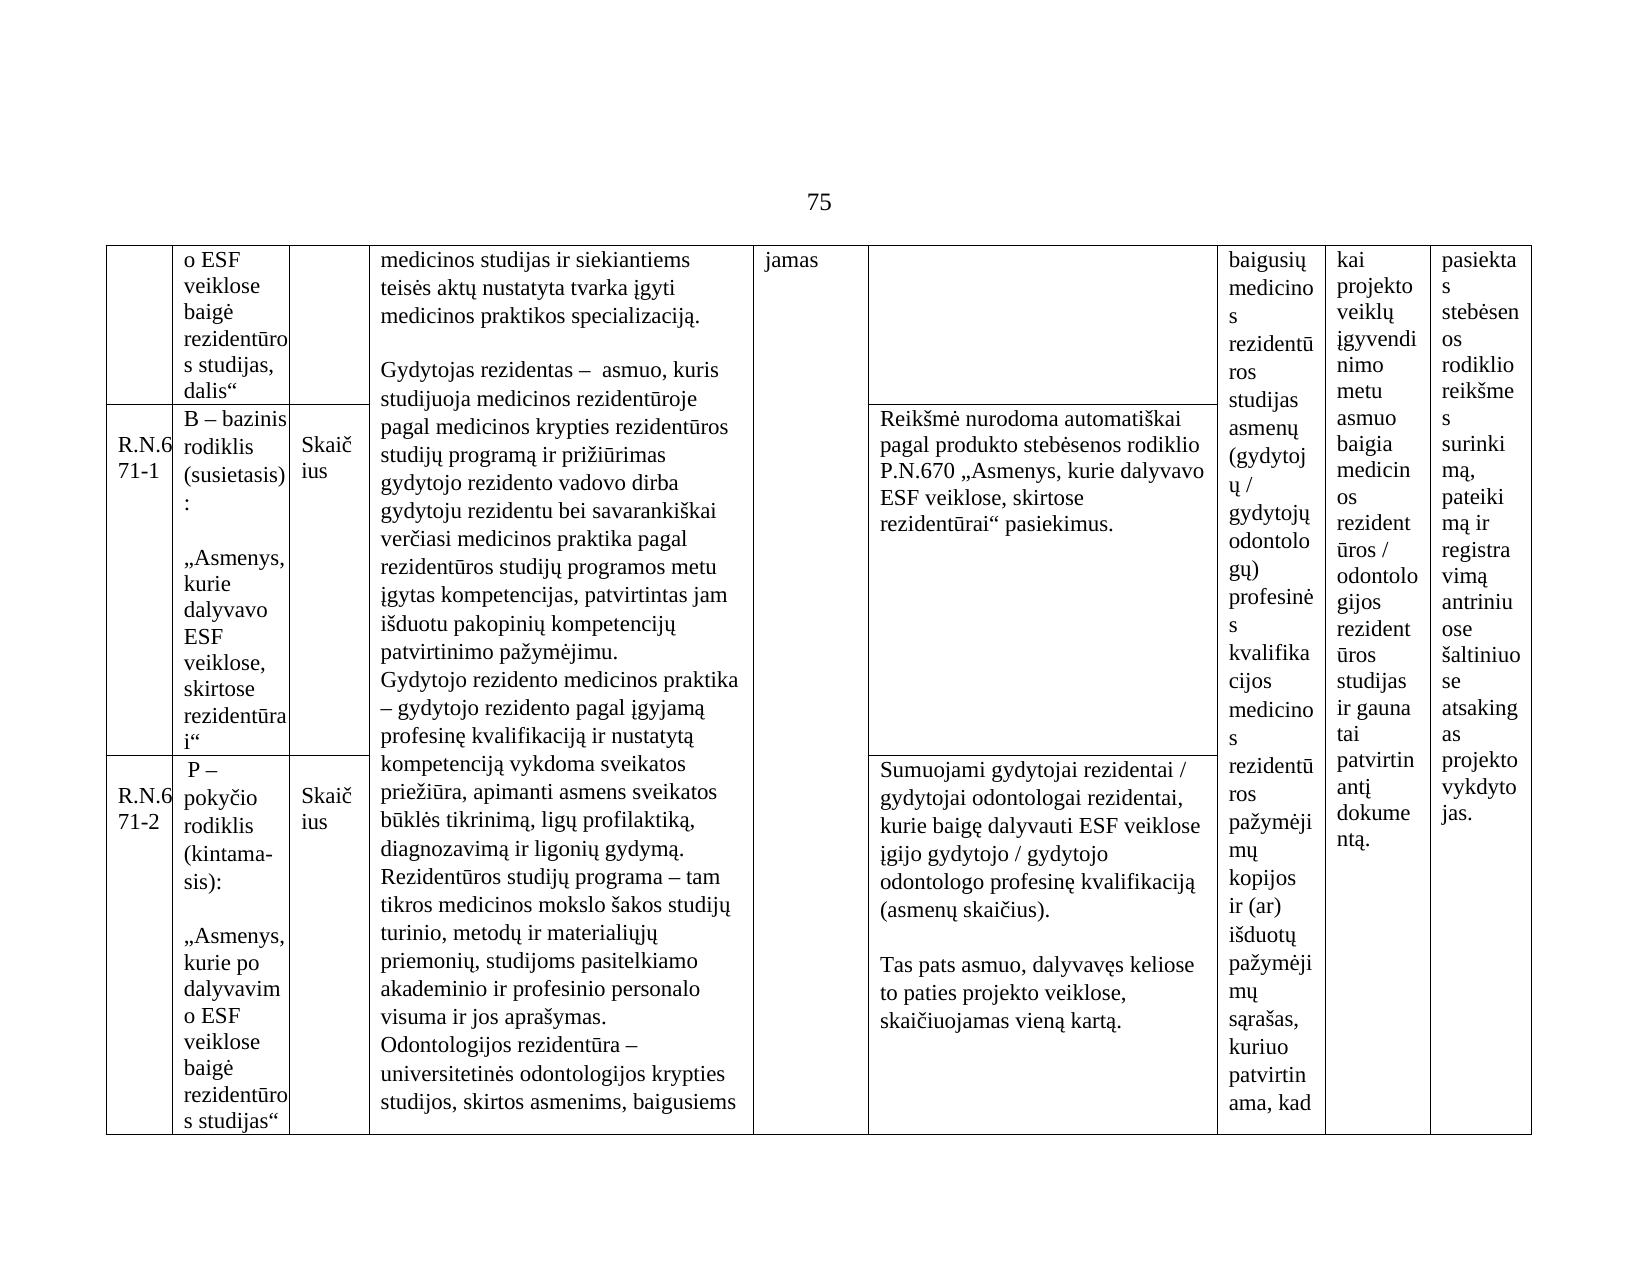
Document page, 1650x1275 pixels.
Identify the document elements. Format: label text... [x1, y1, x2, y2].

table_cell Reikšmė nurodoma automatiškai pagal produkto stebėsenos rodiklio P.N.670 „Asmenys, kurie dalyvavo ESF veiklose, skirtose rezidentūrai“ pasiekimus. [869, 405, 1217, 754]
table_cell P – pokyčio rodiklis (kintama-sis): „Asmenys, kurie po dalyvavimo ESF veiklose baigė rezidentūros studijas“ [173, 756, 289, 1133]
table_cell jamas [754, 246, 868, 1133]
table_cell [869, 246, 1217, 404]
table_cell [107, 246, 172, 404]
table_cell B – bazinis rodiklis (susietasis): „Asmenys, kurie dalyvavo ESF veiklose, skirtose rezidentūrai“ [173, 405, 289, 754]
table_cell R.N.671-1 [107, 405, 172, 754]
table_cell Skaičius [290, 756, 369, 1133]
table_cell kai projekto veiklų įgyvendinimo metu asmuo baigia medicinos rezidentūros / odontologijos rezidentūros studijas ir gauna tai patvirtinantį dokumentą. [1326, 246, 1430, 1133]
table_cell R.N.671-2 [107, 756, 172, 1133]
table_cell pasiektas stebėsenos rodiklio reikšmes surinkimą, pateikimą ir registravimą antriniuose šaltiniuose atsakingas projekto vykdytojas. [1431, 246, 1531, 1133]
table_cell [290, 246, 369, 404]
table_cell medicinos studijas ir siekiantiems teisės aktų nustatyta tvarka įgyti medicinos praktikos specializaciją. Gydytojas rezidentas – asmuo, kuris studijuoja medicinos rezidentūroje pagal medicinos krypties rezidentūros studijų programą ir prižiūrimas gydytojo rezidento vadovo dirba gydytoju rezidentu bei savarankiškai verčiasi medicinos praktika pagal rezidentūros studijų programos metu įgytas kompetencijas, patvirtintas jam išduotu pakopinių kompetencijų patvirtinimo pažymėjimu. Gydytojo rezidento medicinos praktika – gydytojo rezidento pagal įgyjamą profesinę kvalifikaciją ir nustatytą kompetenciją vykdoma sveikatos priežiūra, apimanti asmens sveikatos būklės tikrinimą, ligų profilaktiką, diagnozavimą ir ligonių gydymą. Rezidentūros studijų programa – tam tikros medicinos mokslo šakos studijų turinio, metodų ir materialiųjų priemonių, studijoms pasitelkiamo akademinio ir profesinio personalo visuma ir jos aprašymas. Odontologijos rezidentūra – universitetinės odontologijos krypties studijos, skirtos asmenims, baigusiems [370, 246, 753, 1133]
table_cell baigusių medicinos rezidentūros studijas asmenų (gydytojų / gydytojų odontologų) profesinės kvalifikacijos medicinos rezidentūros pažymėjimų kopijos ir (ar) išduotų pažymėjimų sąrašas, kuriuo patvirtinama, kad [1218, 246, 1325, 1133]
table_cell Sumuojami gydytojai rezidentai / gydytojai odontologai rezidentai, kurie baigę dalyvauti ESF veiklose įgijo gydytojo / gydytojo odontologo profesinę kvalifikaciją (asmenų skaičius). Tas pats asmuo, dalyvavęs keliose to paties projekto veiklose, skaičiuojamas vieną kartą. [869, 756, 1217, 1133]
table_cell Skaičius [290, 405, 369, 754]
table_cell o ESF veiklose baigė rezidentūros studijas, dalis“ [173, 246, 289, 404]
